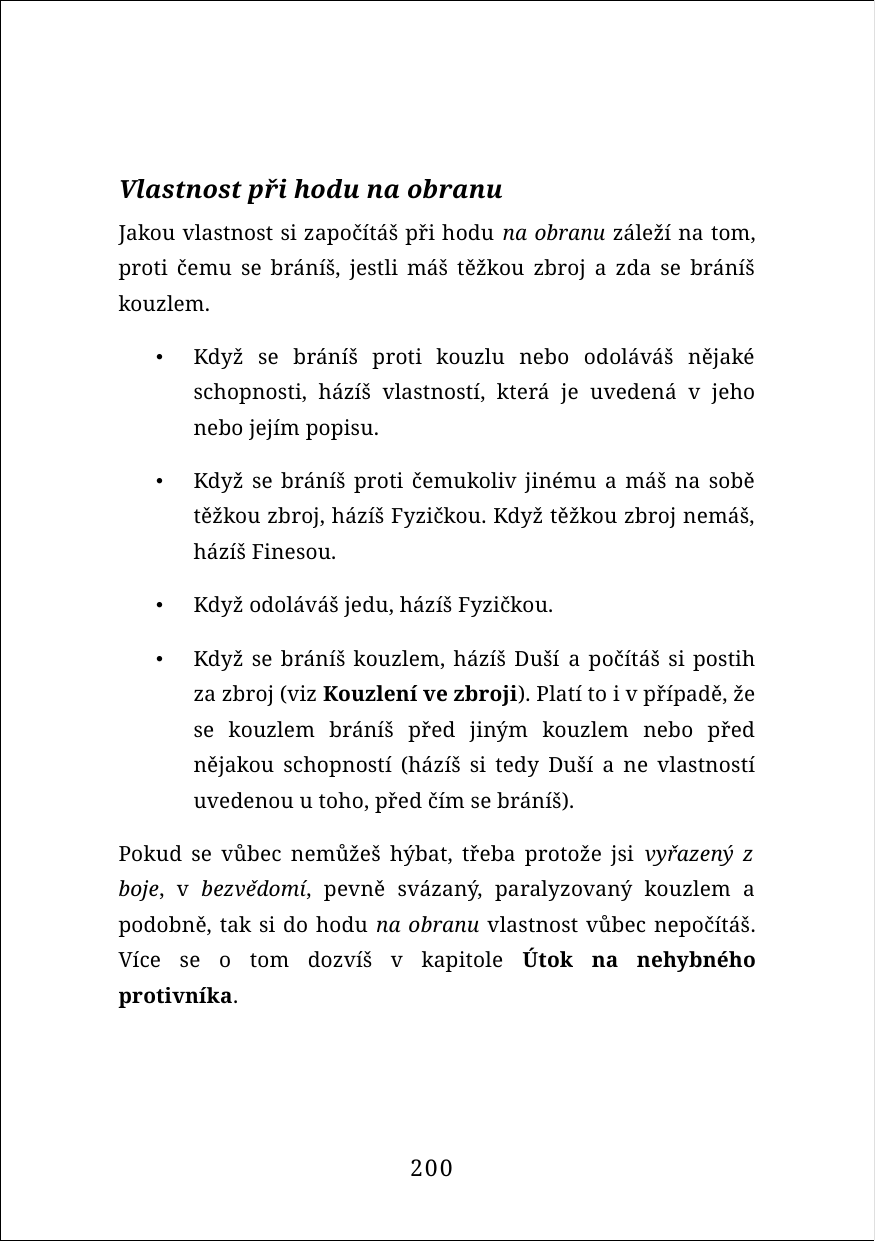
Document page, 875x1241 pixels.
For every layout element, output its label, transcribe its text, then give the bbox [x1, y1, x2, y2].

list Když odoláváš jedu, házíš Fyzičkou. [156, 590, 756, 619]
text Pokud se vůbec nemůžeš hýbat, třeba protože jsi vyřazený z boje, v bezvědomí, pevně svázaný, paralyzovaný kouzlem a podobně, tak si do hodu na obranu vlastnost vůbec nepočítáš. Více se o tom dozvíš v kapitole Útok na nehybného protivníka. [118, 839, 756, 1009]
list Když se bráníš proti čemukoliv jinému a máš na sobě těžkou zbroj, házíš Fyzičkou. Když těžkou zbroj nemáš, házíš Finesou. [156, 466, 756, 566]
text Jakou vlastnost si započítáš při hodu na obranu záleží na tom, proti čemu se bráníš, jestli máš těžkou zbroj a zda se bráníš kouzlem. [118, 218, 756, 317]
subtitle Vlastnost při hodu na obranu [118, 172, 756, 206]
list Když se bráníš proti kouzlu nebo odoláváš nějaké schopnosti, házíš vlastností, která je uvedená v jeho nebo jejím popisu. [156, 342, 756, 441]
list Když se bráníš kouzlem, házíš Duší a počítáš si postih za zbroj (viz Kouzlení ve zbroji). Platí to i v případě, že se kouzlem bráníš před jiným kouzlem nebo před nějakou schopností (házíš si tedy Duší a ne vlastností uvedenou u toho, před čím se bráníš). [156, 644, 756, 814]
